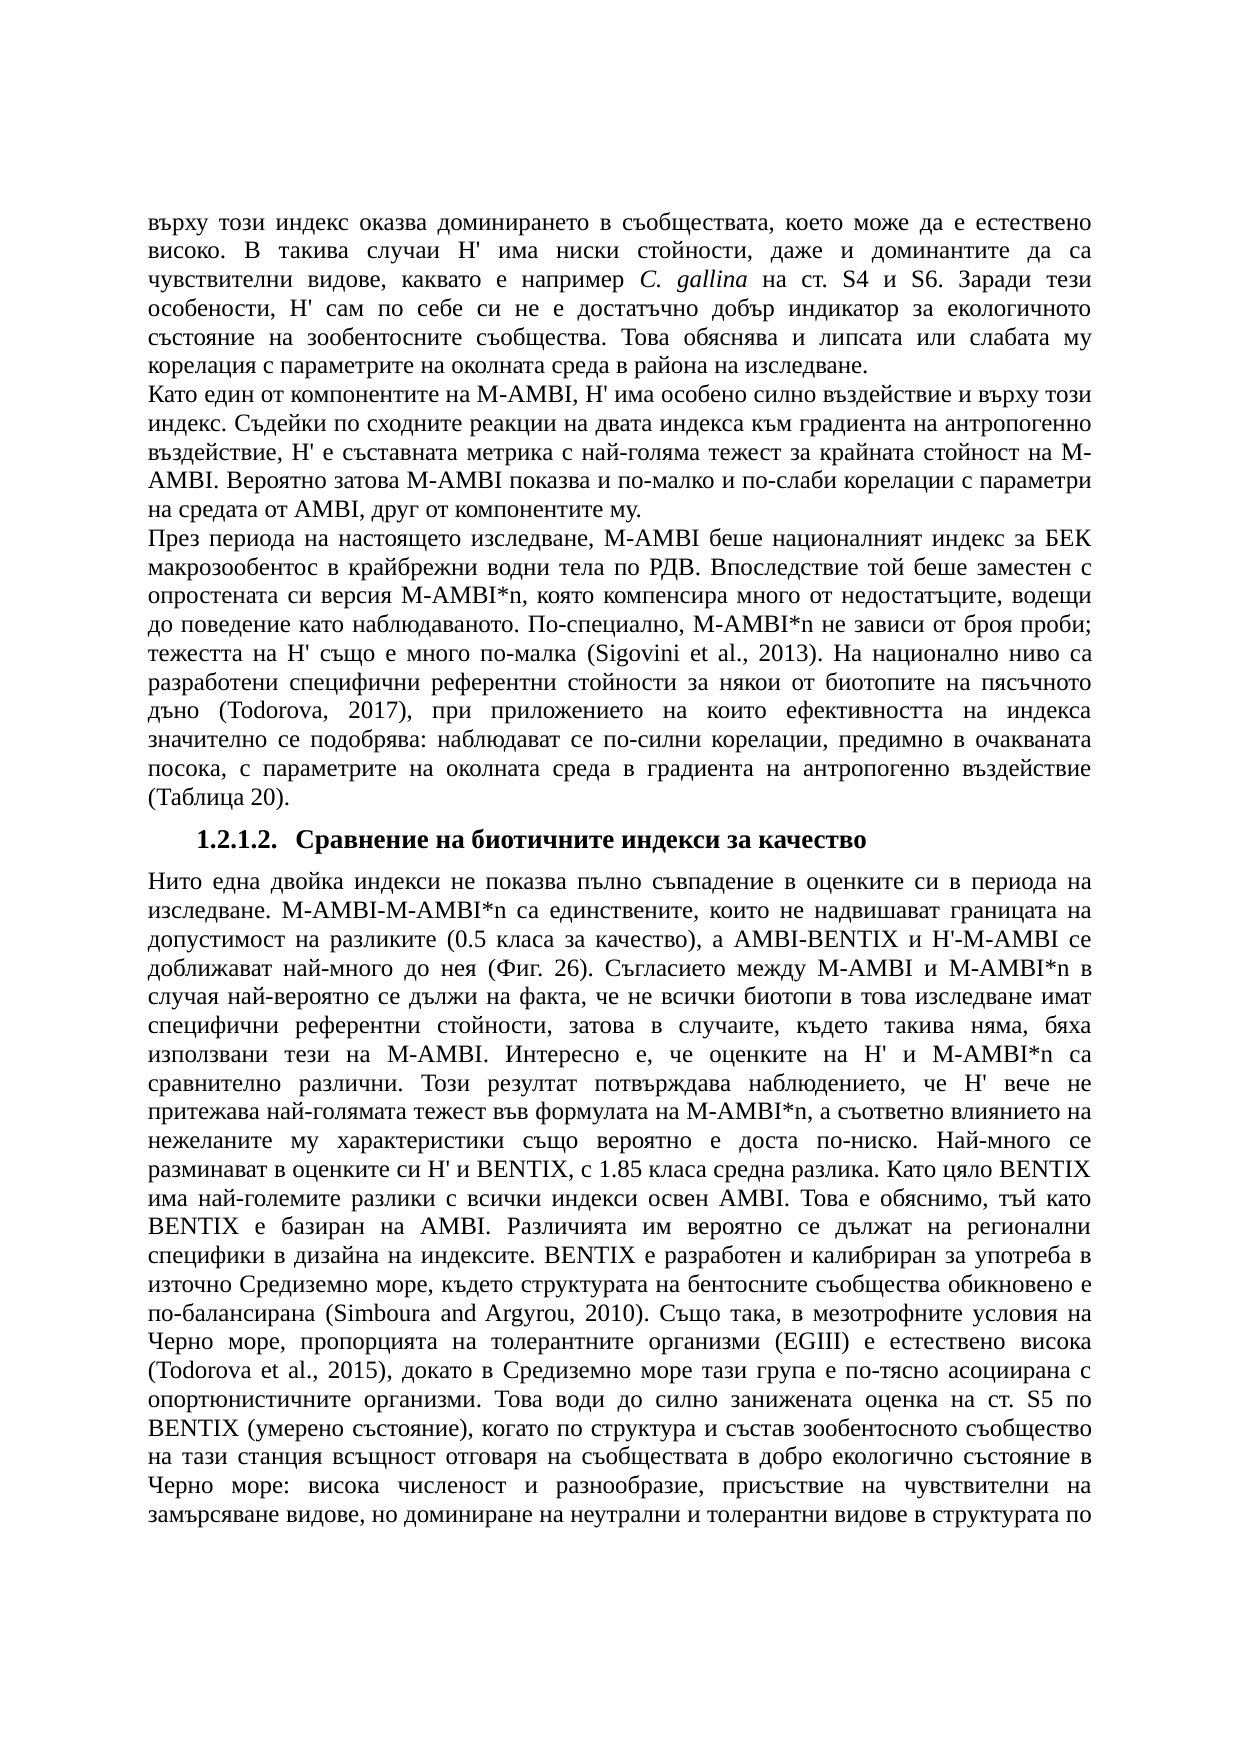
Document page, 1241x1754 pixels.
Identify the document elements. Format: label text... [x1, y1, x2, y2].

text Като един от компонентите на M-AMBI, H' има особено силно въздействие и върху този индекс. Съдейки по сходните реакции на двата индекса към градиента на антропогенно въздействие, H' е съставната метрика с най-голяма тежест за крайната стойност на M-AMBI. Вероятно затова M-AMBI показва и по-малко и по-слаби корелации с параметри на средата от AMBI, друг от компонентите му. [148, 379, 1093, 523]
text върху този индекс оказва доминирането в съобществата, което може да е естествено високо. В такива случаи H' има ниски стойности, даже и доминантите да са чувствителни видове, каквато е например C. gallina на ст. S4 и S6. Заради тези особености, H' сам по себе си не е достатъчно добър индикатор за екологичното състояние на зообентосните съобщества. Това обяснява и липсата или слабата му корелация с параметрите на околната среда в района на изследване. [148, 207, 1093, 379]
subtitle Сравнение на биотичните индекси за качество [266, 823, 1093, 854]
text Нито една двойка индекси не показва пълно съвпадение в оценките си в периода на изследване. M-AMBI-M-AMBI*n са единствените, които не надвишават границата на допустимост на разликите (0.5 класа за качество), а AMBI-BENTIX и H'-M-AMBI се доближават най-много до нея (Фиг. 26). Съгласието между M-AMBI и M-AMBI*n в случая най-вероятно се дължи на факта, че не всички биотопи в това изследване имат специфични референтни стойности, затова в случаите, където такива няма, бяха използвани тези на M-AMBI. Интересно е, че оценките на H' и M-AMBI*n са сравнително различни. Този резултат потвърждава наблюдението, че H' вече не притежава най-голямата тежест във формулата на M-AMBI*n, а съответно влиянието на нежеланите му характеристики също вероятно е доста по-ниско. Най-много се разминават в оценките си H' и BENTIX, с 1.85 класа средна разлика. Като цяло BENTIX има най-големите разлики с всички индекси освен AMBI. Това е обяснимо, тъй като BENTIX е базиран на AMBI. Различията им вероятно се дължат на регионални специфики в дизайна на индексите. BENTIX е разработен и калибриран за употреба в източно Средиземно море, където структурата на бентосните съобщества обикновено е по-балансирана (Simboura and Argyrou, 2010). Също така, в мезотрофните условия на Черно море, пропорцията на толерантните организми (EGIII) е естествено висока (Todorova et al., 2015), докато в Средиземно море тази група е по-тясно асоциирана с опортюнистичните организми. Това води до силно занижената оценка на ст. S5 по BENTIX (умерено състояние), когато по структура и състав зообентосното съобщество на тази станция всъщност отговаря на съобществата в добро екологично състояние в Черно море: висока численост и разнообразие, присъствие на чувствителни на замърсяване видове, но доминиране на неутрални и толерантни видове в структурата по [148, 866, 1093, 1528]
text През периода на настоящето изследване, M-AMBI беше националният индекс за БЕК макрозообентос в крайбрежни водни тела по РДВ. Впоследствие той беше заместен с опростената си версия M-AMBI*n, която компенсира много от недостатъците, водещи до поведение като наблюдаваното. По-специално, M-AMBI*n не зависи от броя проби; тежестта на H' също е много по-малка (Sigovini et al., 2013). На национално ниво са разработени специфични референтни стойности за някои от биотопите на пясъчното дъно (Todorova, 2017), при приложението на които ефективността на индекса значително се подобрява: наблюдават се по-силни корелации, предимно в очакваната посока, с параметрите на околната среда в градиента на антропогенно въздействие (Таблица 20). [148, 523, 1093, 810]
